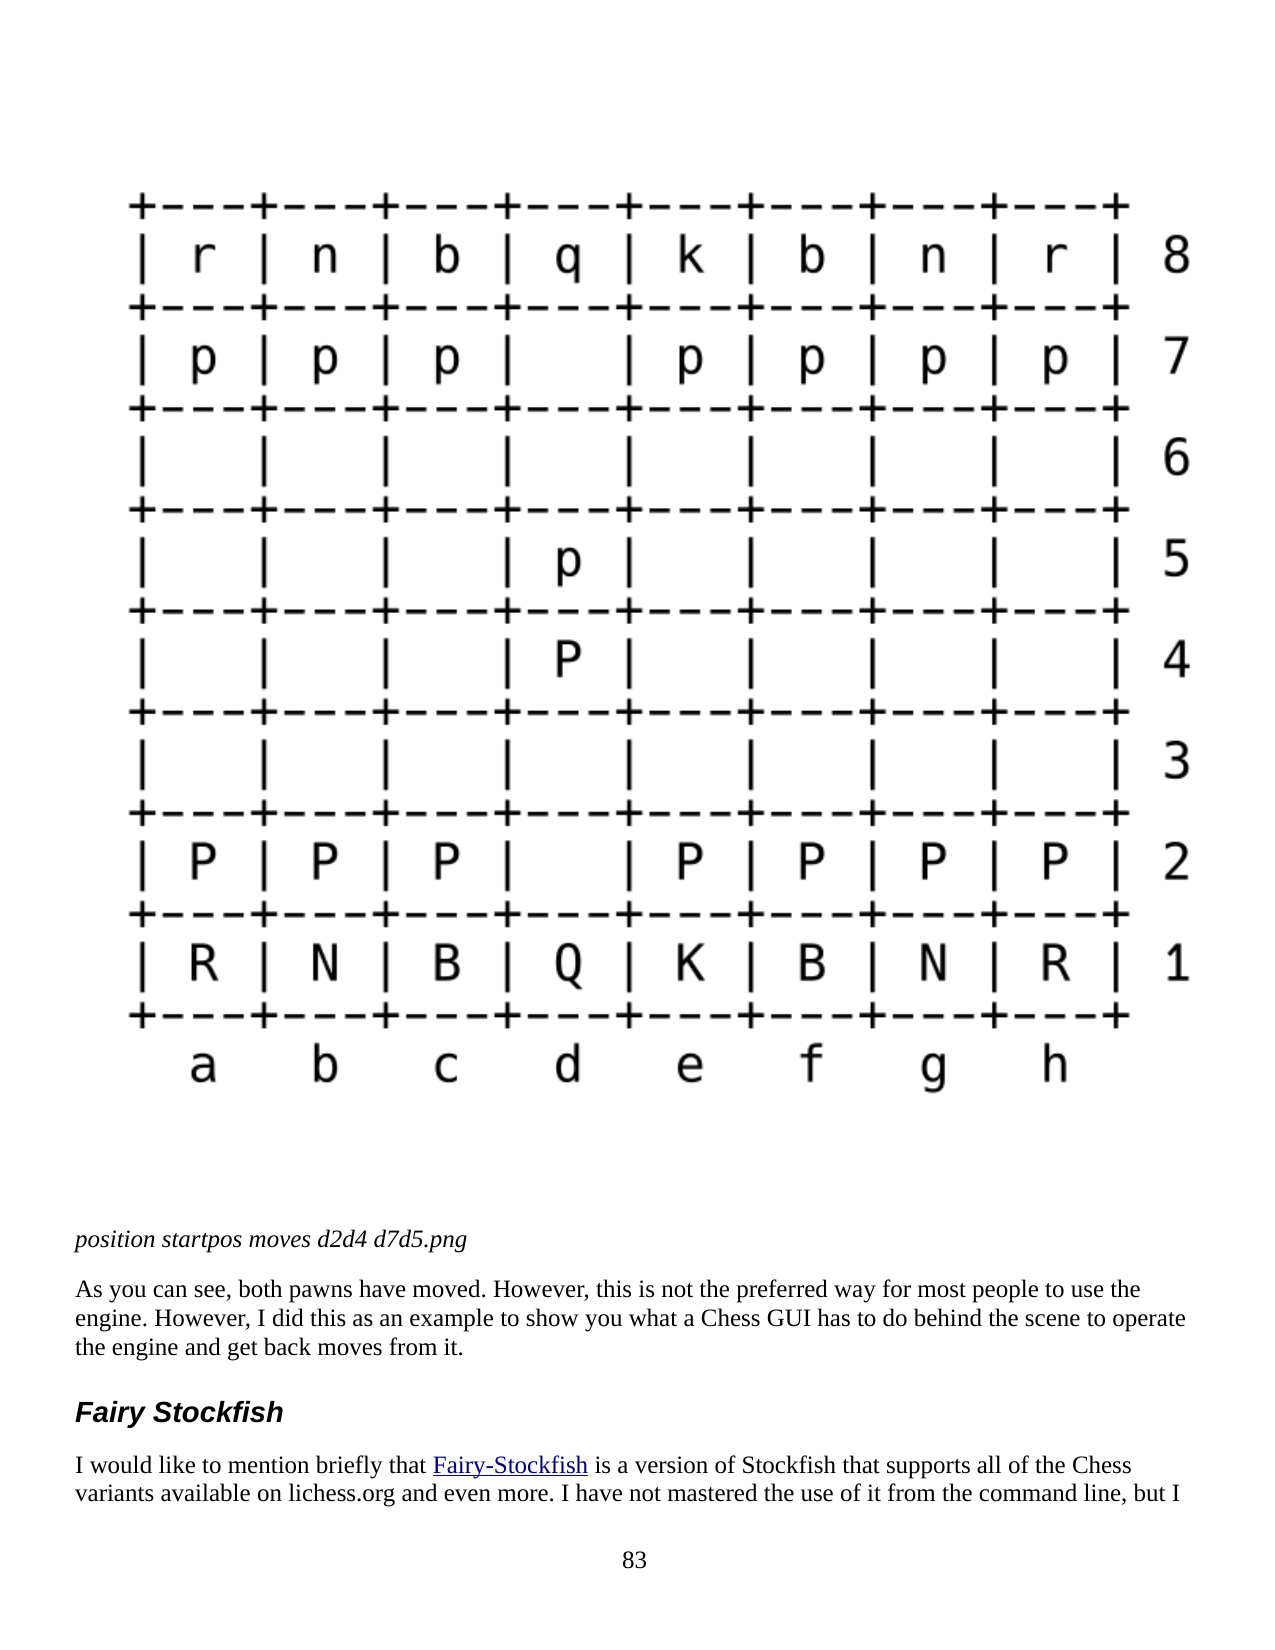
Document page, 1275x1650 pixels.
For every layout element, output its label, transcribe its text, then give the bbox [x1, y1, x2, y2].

subtitle Fairy Stockfish [75, 1395, 1200, 1428]
text position startpos moves d2d4 d7d5.png [75, 1224, 1200, 1253]
text I would like to mention briefly that Fairy-Stockfish is a version of Stockfish that supports all of the Chess variants available on lichess.org and even more. I have not mastered the use of it from the command line, but I [75, 1450, 1200, 1507]
text As you can see, both pawns have moved. However, this is not the preferred way for most people to use the engine. However, I did this as an example to show you what a Chess GUI has to do behind the scene to operate the engine and get back moves from it. [75, 1274, 1200, 1361]
picture [75, 75, 1212, 1212]
